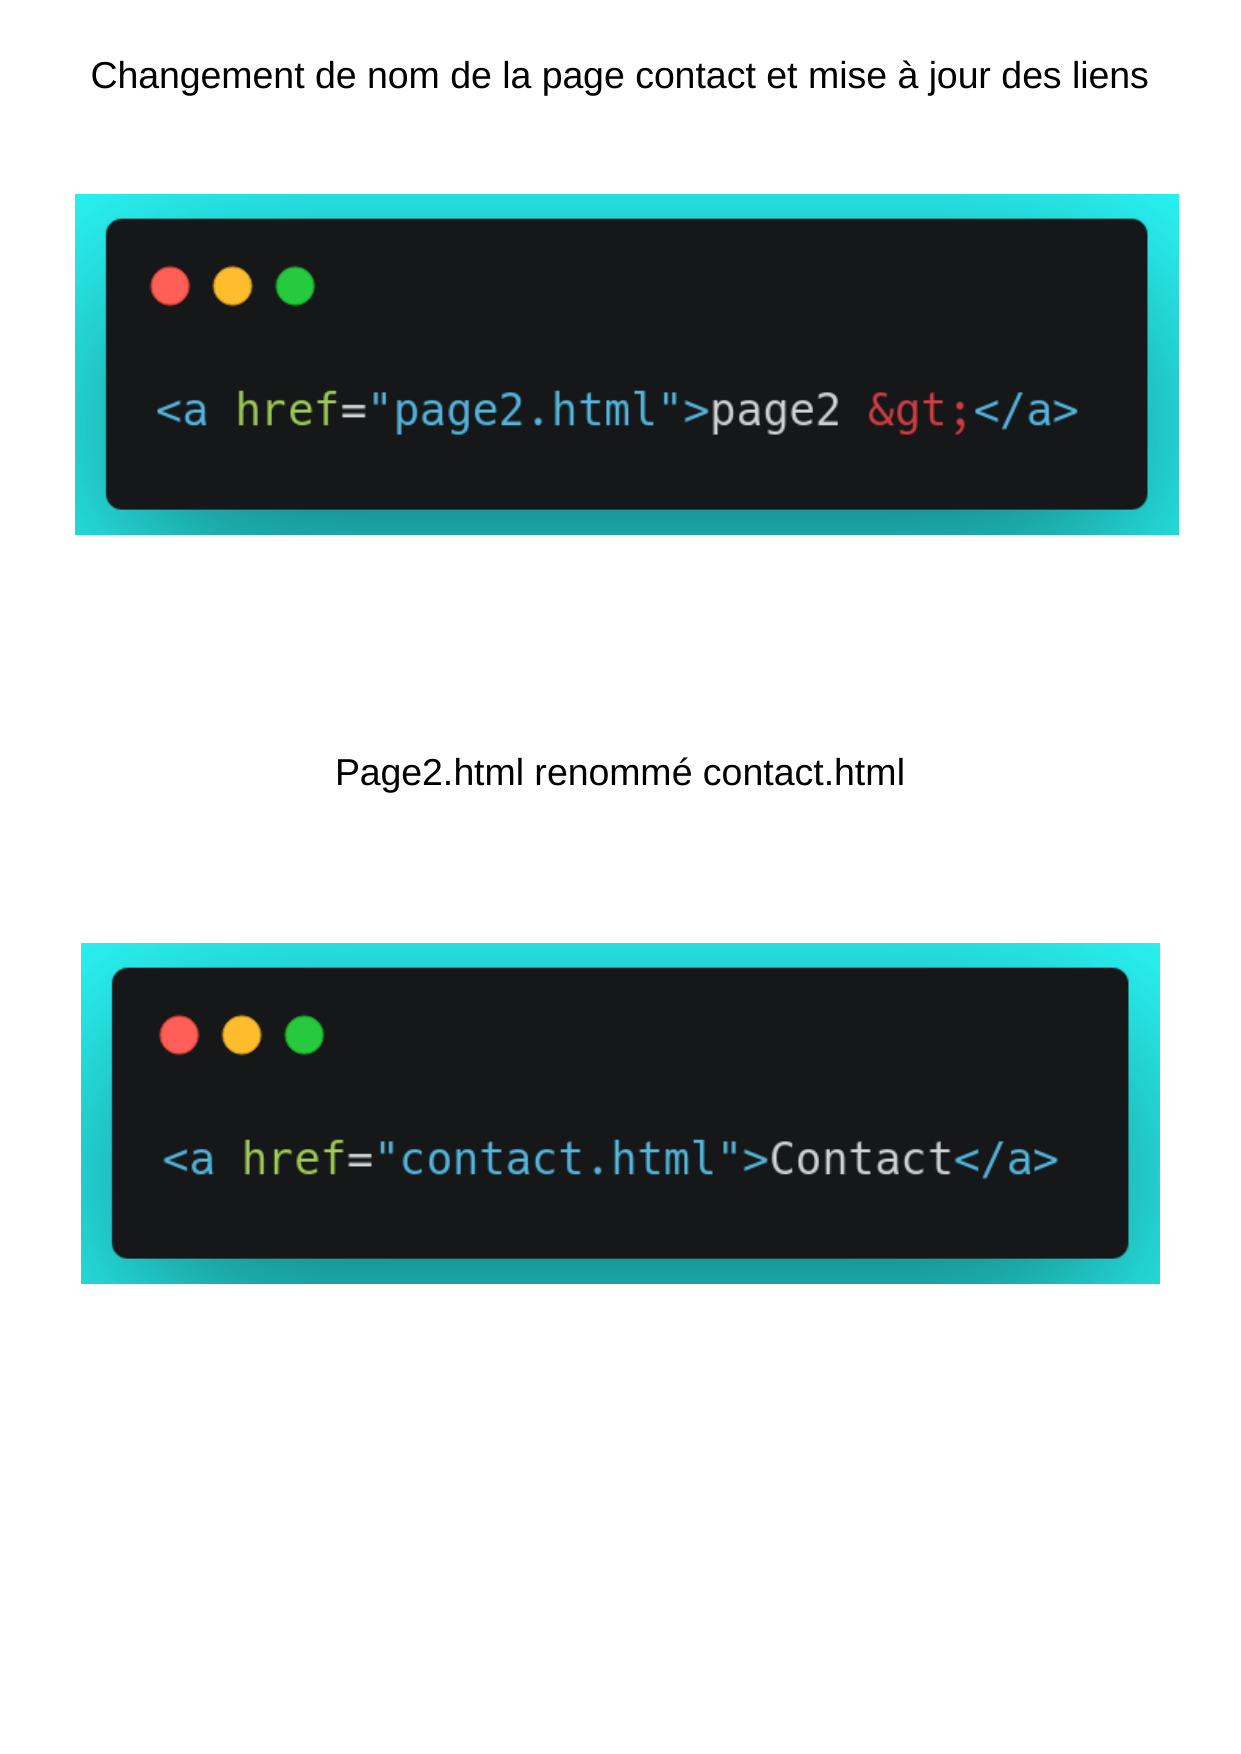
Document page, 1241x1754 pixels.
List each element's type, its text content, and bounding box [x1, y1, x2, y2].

text_box Page2.html renommé contact.html [320, 744, 921, 801]
picture [81, 943, 1160, 1285]
picture [75, 194, 1179, 535]
text_box Changement de nom de la page contact et mise à jour des liens [75, 47, 1165, 105]
